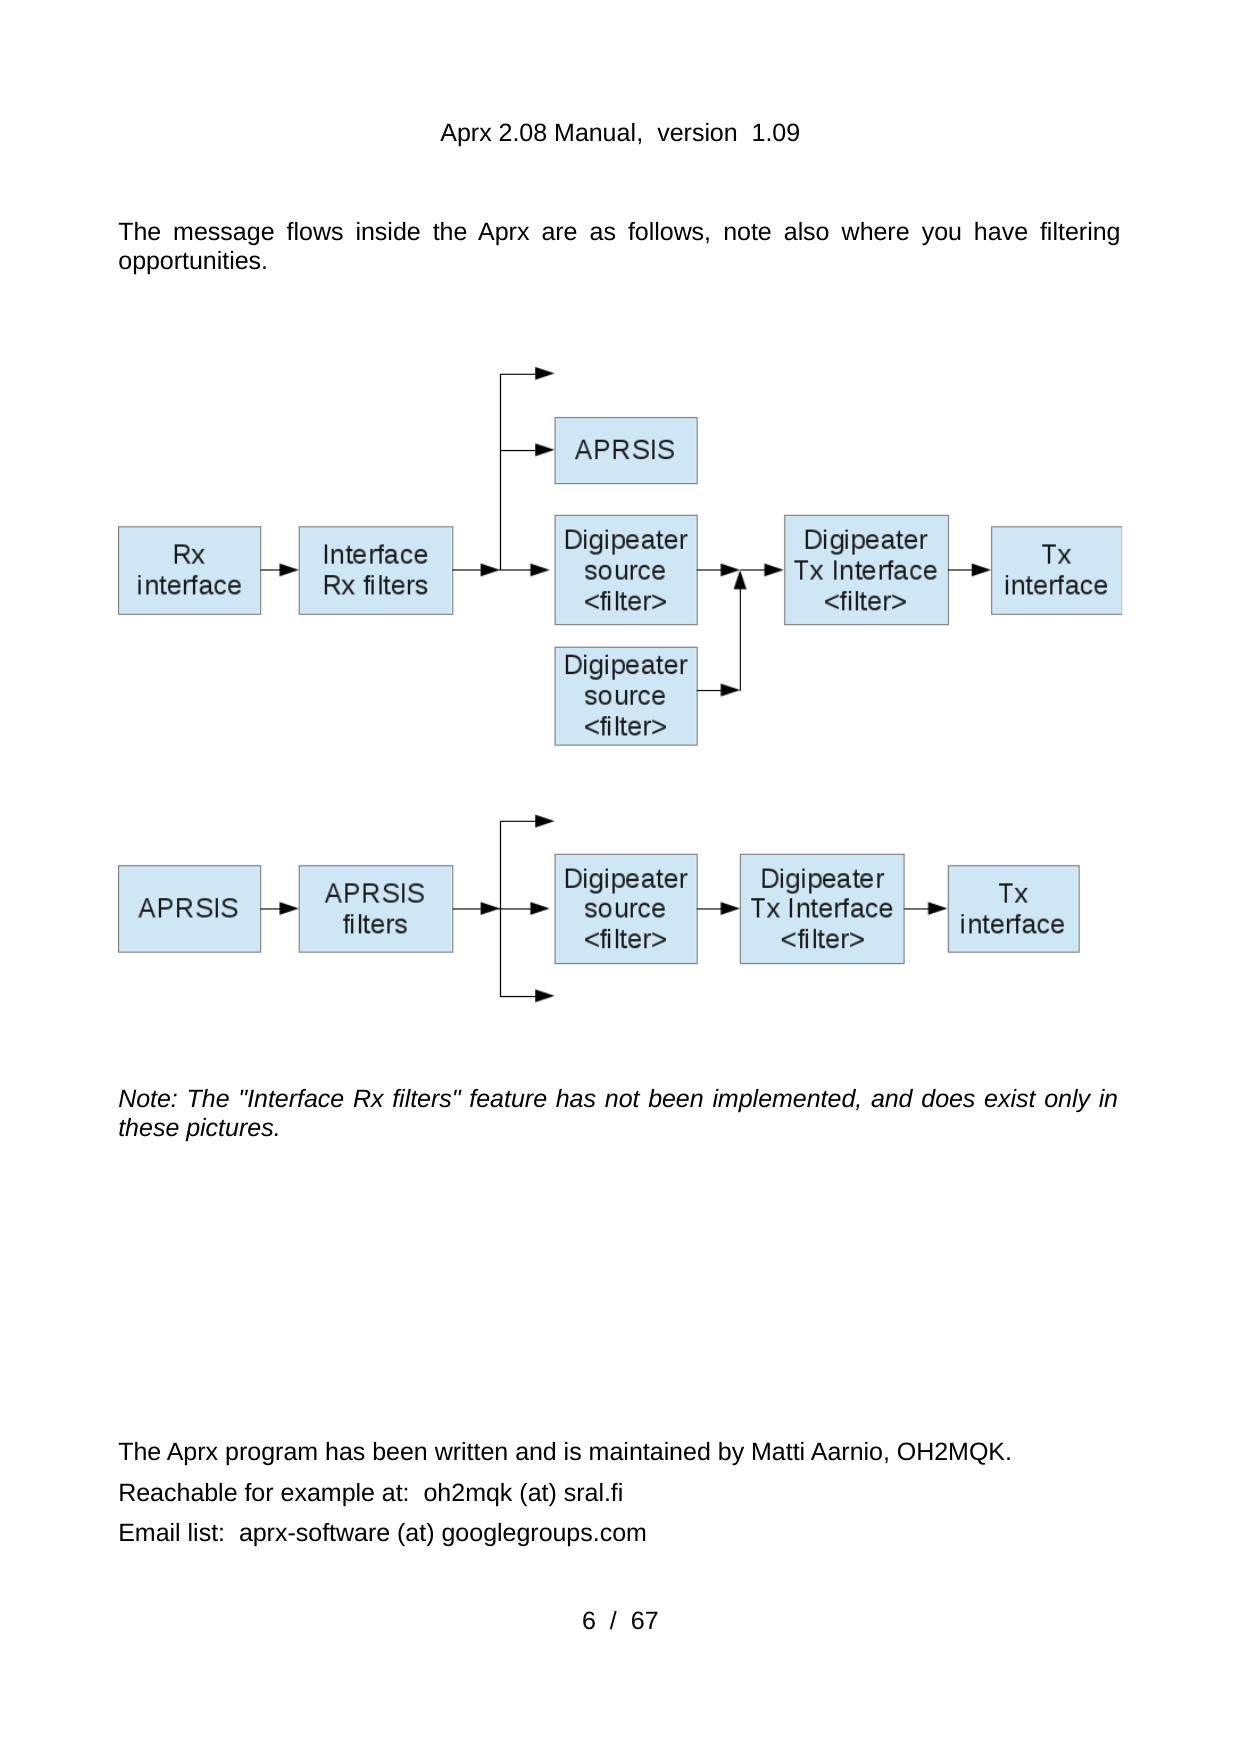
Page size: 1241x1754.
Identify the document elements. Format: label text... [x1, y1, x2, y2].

text Reachable for example at: oh2mqk (at) sral.fi [118, 1478, 1122, 1506]
text Email list: aprx-software (at) googlegroups.com [118, 1518, 1122, 1547]
picture [118, 367, 1123, 1004]
text Note: The "Interface Rx filters" feature has not been implemented, and does exist only in these pictures. [118, 1084, 1122, 1142]
text The message flows inside the Aprx are as follows, note also where you have filtering opportunities. [118, 217, 1122, 274]
text The Aprx program has been written and is maintained by Matti Aarnio, OH2MQK. [118, 1437, 1122, 1466]
